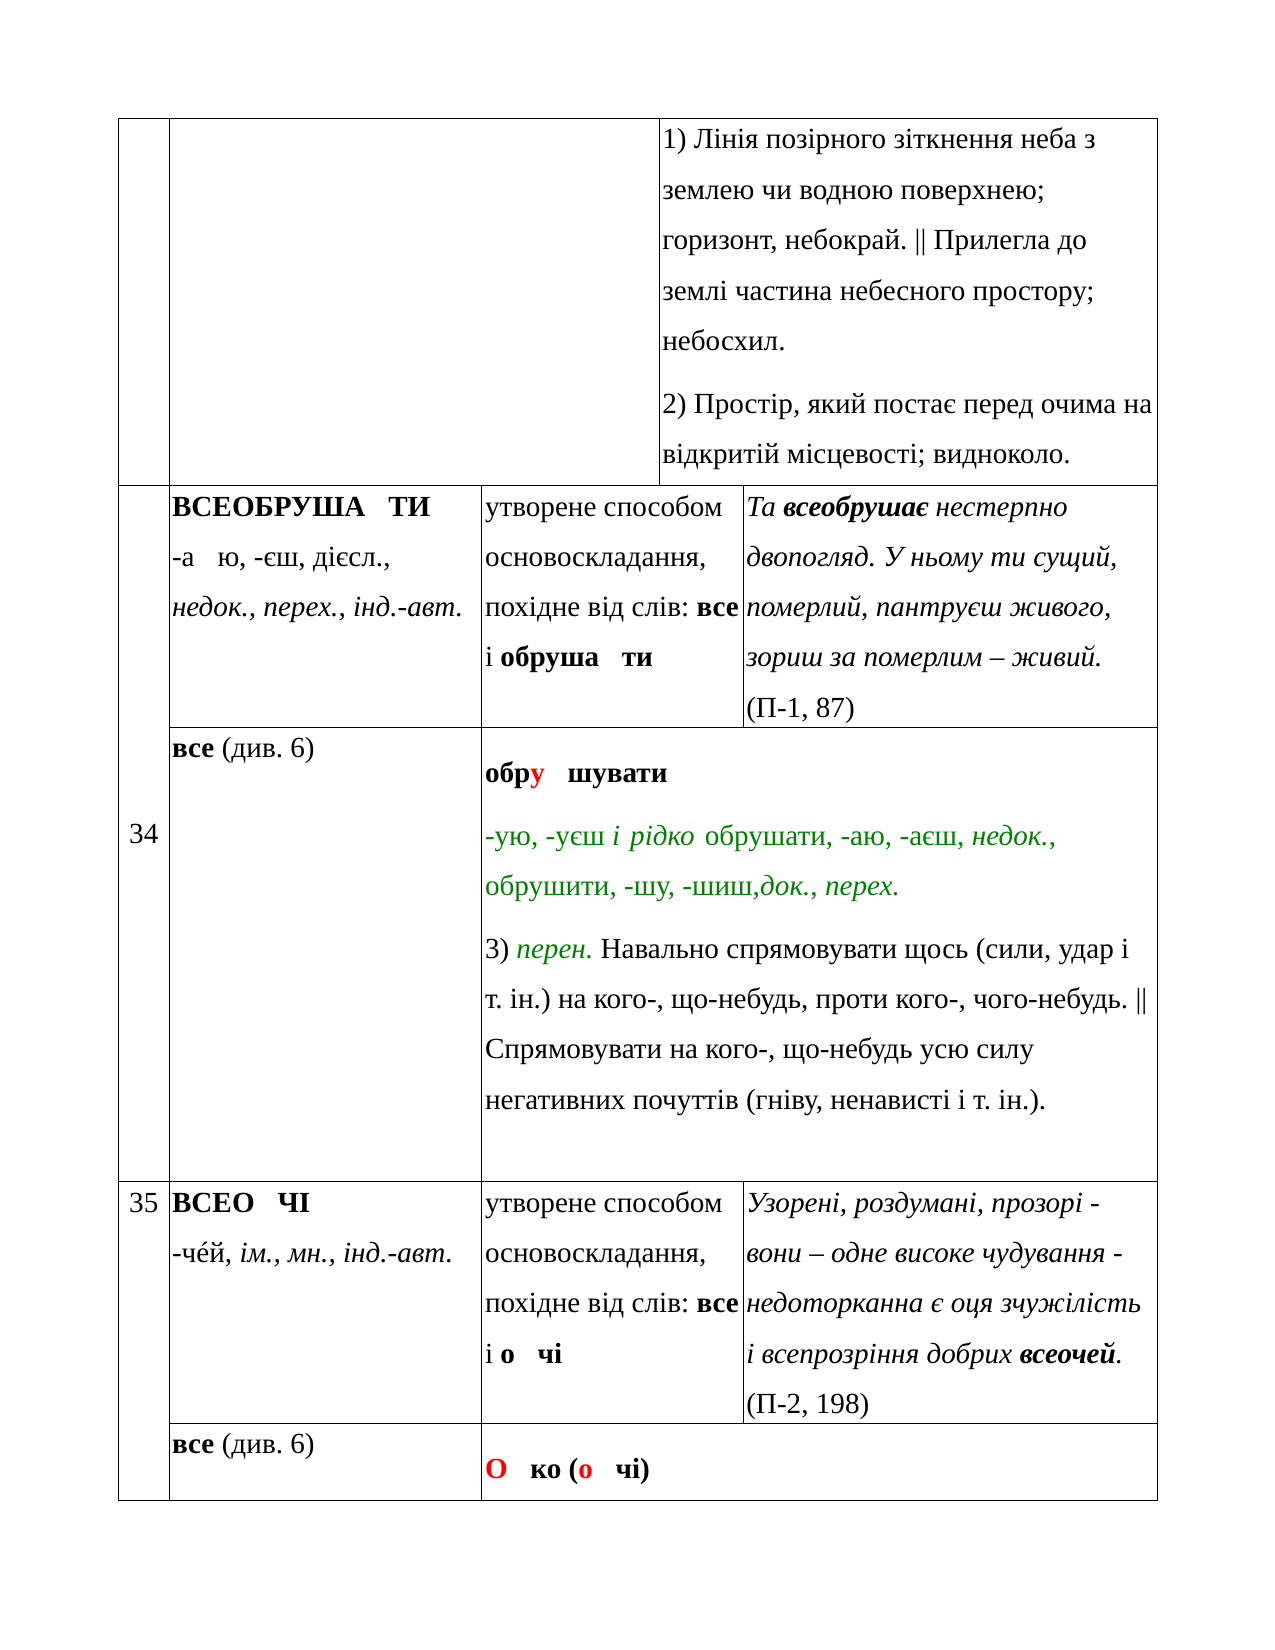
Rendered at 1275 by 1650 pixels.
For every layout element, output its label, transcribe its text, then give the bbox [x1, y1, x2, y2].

table_cell Око (очі) [482, 1424, 1157, 1500]
table_cell ВсеОчі -чéй, ім., мн., інд.-авт. [170, 1182, 481, 1423]
table_cell Та всеобрушає нестерпно двопогляд. У ньому ти сущий, померлий, пантруєш живого, зориш за померлим – живий. (П‑1, 87) [744, 486, 1157, 726]
table_cell [170, 119, 659, 485]
table_cell ВсеобрушАти -аю, -єш, дієсл., недок., перех., інд.-авт. [170, 486, 481, 726]
table_cell утворене способом основоскладання, похідне від слів: все і обрушати [482, 486, 743, 726]
table_cell 34 [119, 486, 169, 1181]
table_cell обрушувати -ую, -уєш і рідко обрушати, -аю, -аєш, недок., обрушити, -шу, -шиш,док., перех. 3) перен. Навально спрямовувати щось (сили, удар і т. ін.) на кого-, що-небудь, проти кого-, чого-небудь. || Спрямовувати на кого-, що-небудь усю силу негативних почуттів (гніву, ненависті і т. ін.). [482, 728, 1157, 1181]
table_cell 35 [119, 1182, 169, 1500]
table_cell Узорені, роздумані, прозорі - вони – одне високе чудування - недоторканна є оця зчужілість і всепрозріння добрих всеочей. (П‑2, 198) [744, 1182, 1157, 1423]
table_cell [119, 119, 169, 485]
table_cell 1) Лінія позірного зіткнення неба з землею чи водною поверхнею; горизонт, небокрай. || Прилегла до землі частина небесного простору; небосхил. 2) Простір, який постає перед очима на відкритій місцевості; видноколо. [660, 119, 1157, 485]
table_cell все (див. 6) [170, 1424, 481, 1500]
table_cell все (див. 6) [170, 728, 481, 1181]
table_cell утворене способом основоскладання, похідне від слів: все і очі [482, 1182, 743, 1423]
